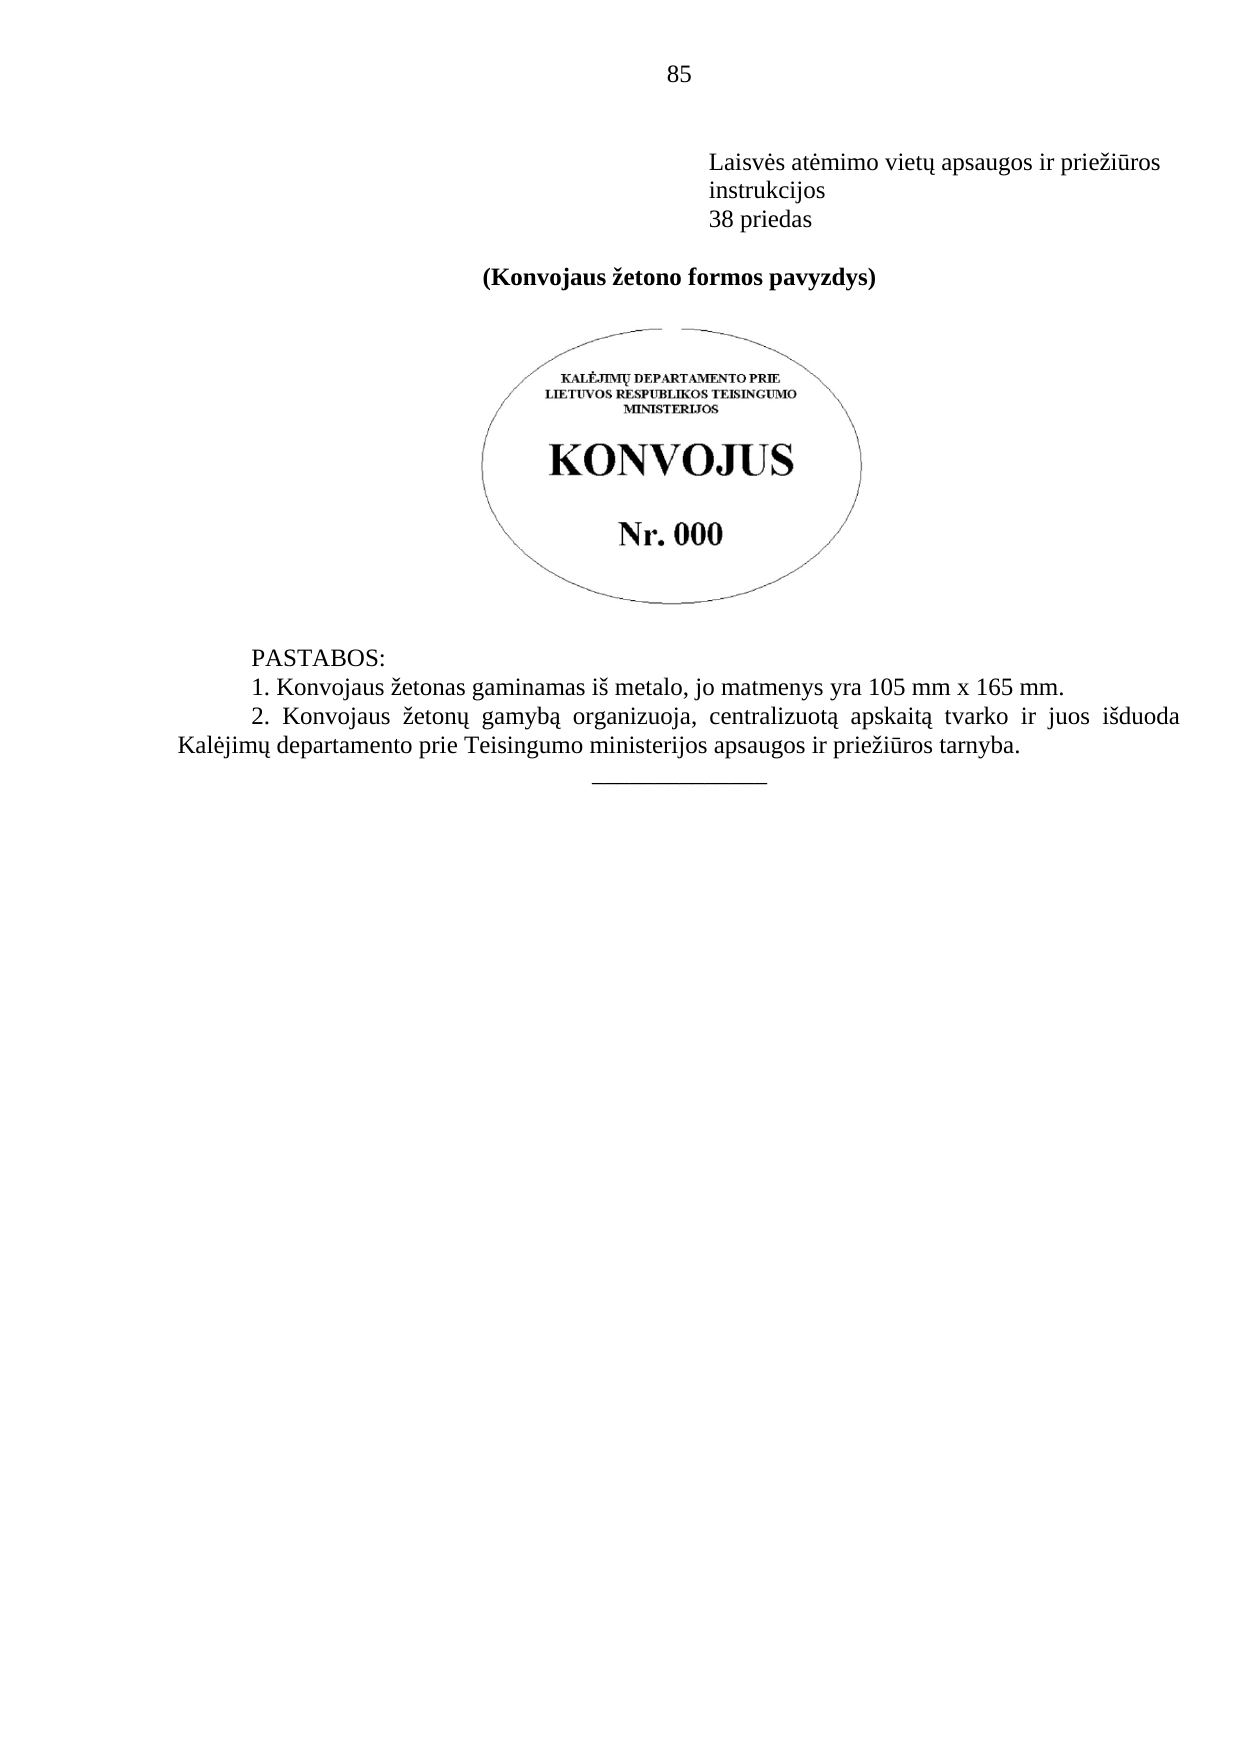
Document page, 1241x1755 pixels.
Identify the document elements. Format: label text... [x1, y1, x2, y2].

text 2. Konvojaus žetonų gamybą organizuoja, centralizuotą apskaitą tvarko ir juos išduoda Kalėjimų departamento prie Teisingumo ministerijos apsaugos ir priežiūros tarnyba. [177, 701, 1181, 758]
text instrukcijos [177, 176, 1181, 204]
text PASTABOS: [177, 643, 1181, 672]
text 38 priedas [177, 204, 1181, 233]
text (Konvojaus žetono formos pavyzdys) [177, 262, 1181, 291]
text Laisvės atėmimo vietų apsaugos ir priežiūros [177, 147, 1181, 176]
text ______________ [177, 758, 1181, 787]
text 1. Konvojaus žetonas gaminamas iš metalo, jo matmenys yra 105 mm x 165 mm. [177, 672, 1181, 701]
